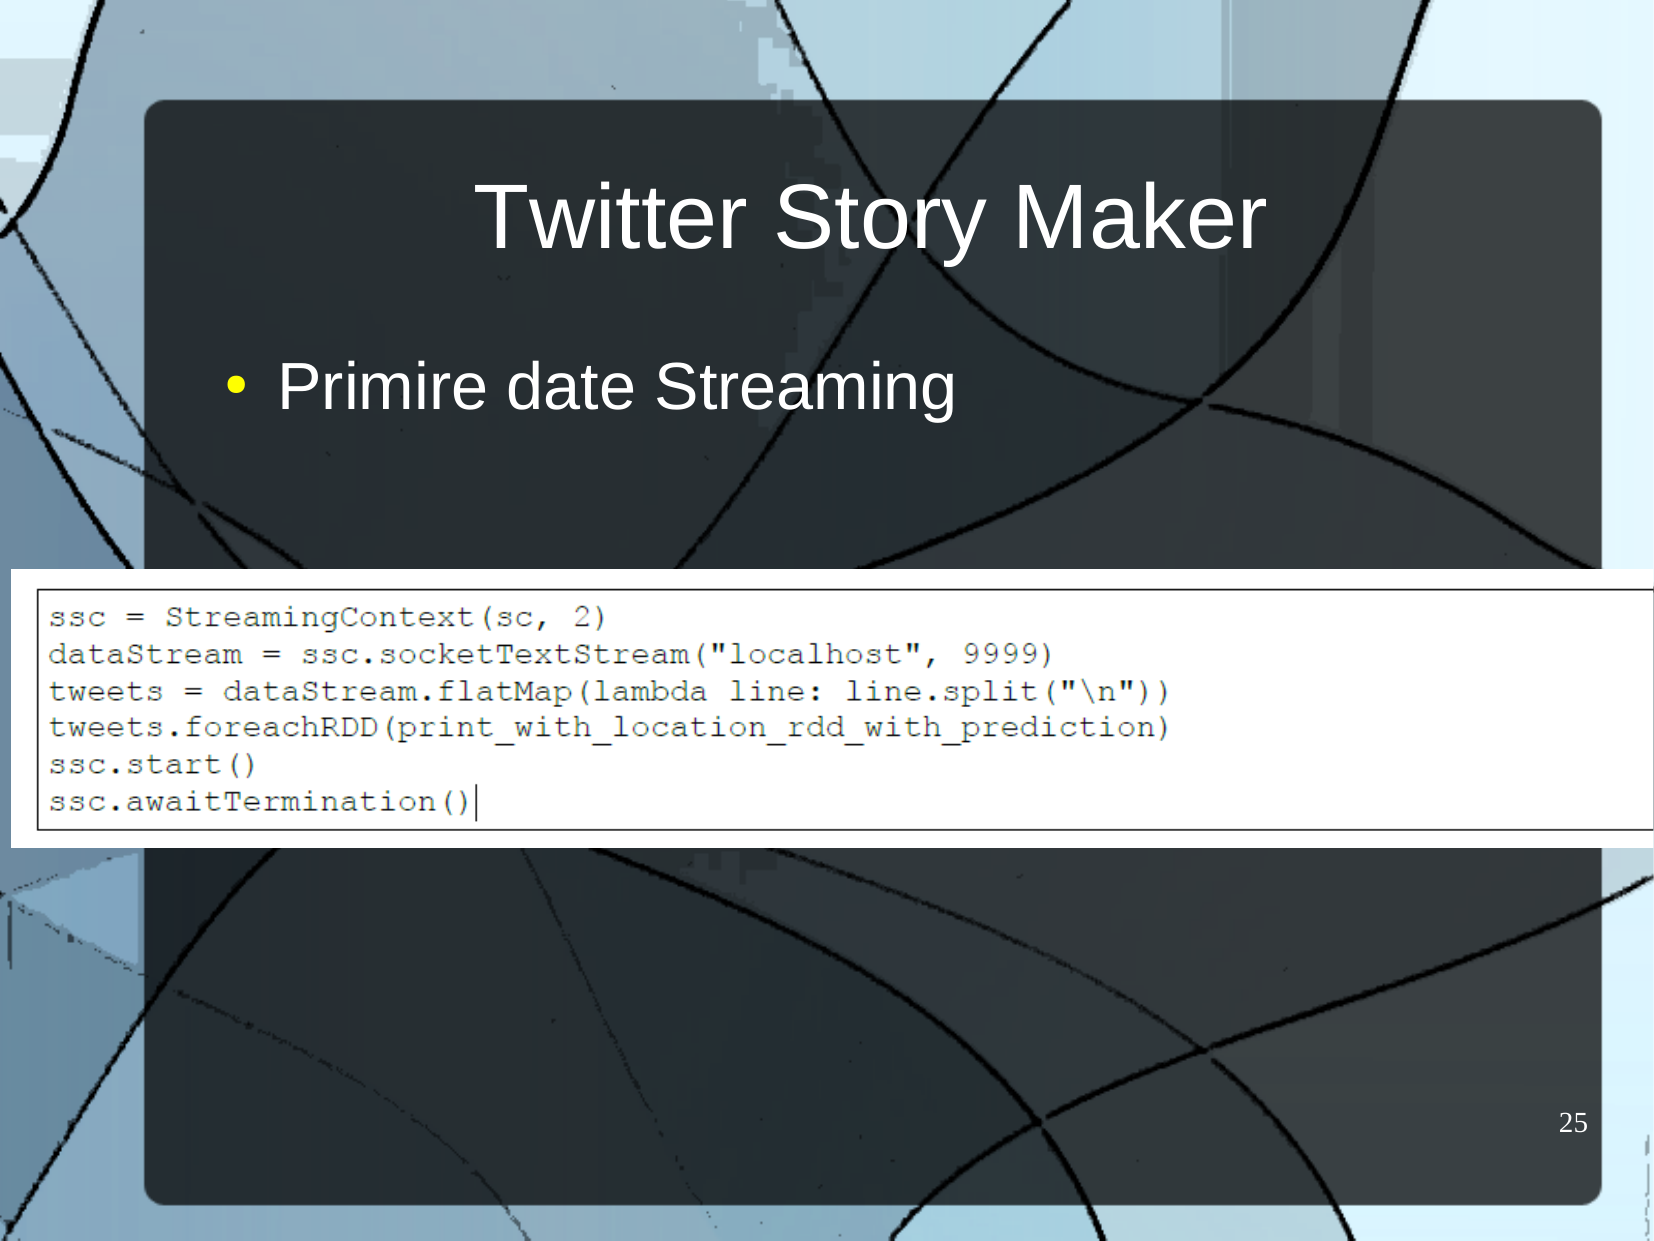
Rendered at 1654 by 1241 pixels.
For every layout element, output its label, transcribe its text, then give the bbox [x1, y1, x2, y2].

list Primire date Streaming [206, 349, 1571, 569]
list Primire date Streaming [206, 848, 1571, 1034]
title Twitter Story Maker [159, 108, 1583, 325]
picture [0, 0, 1654, 1241]
